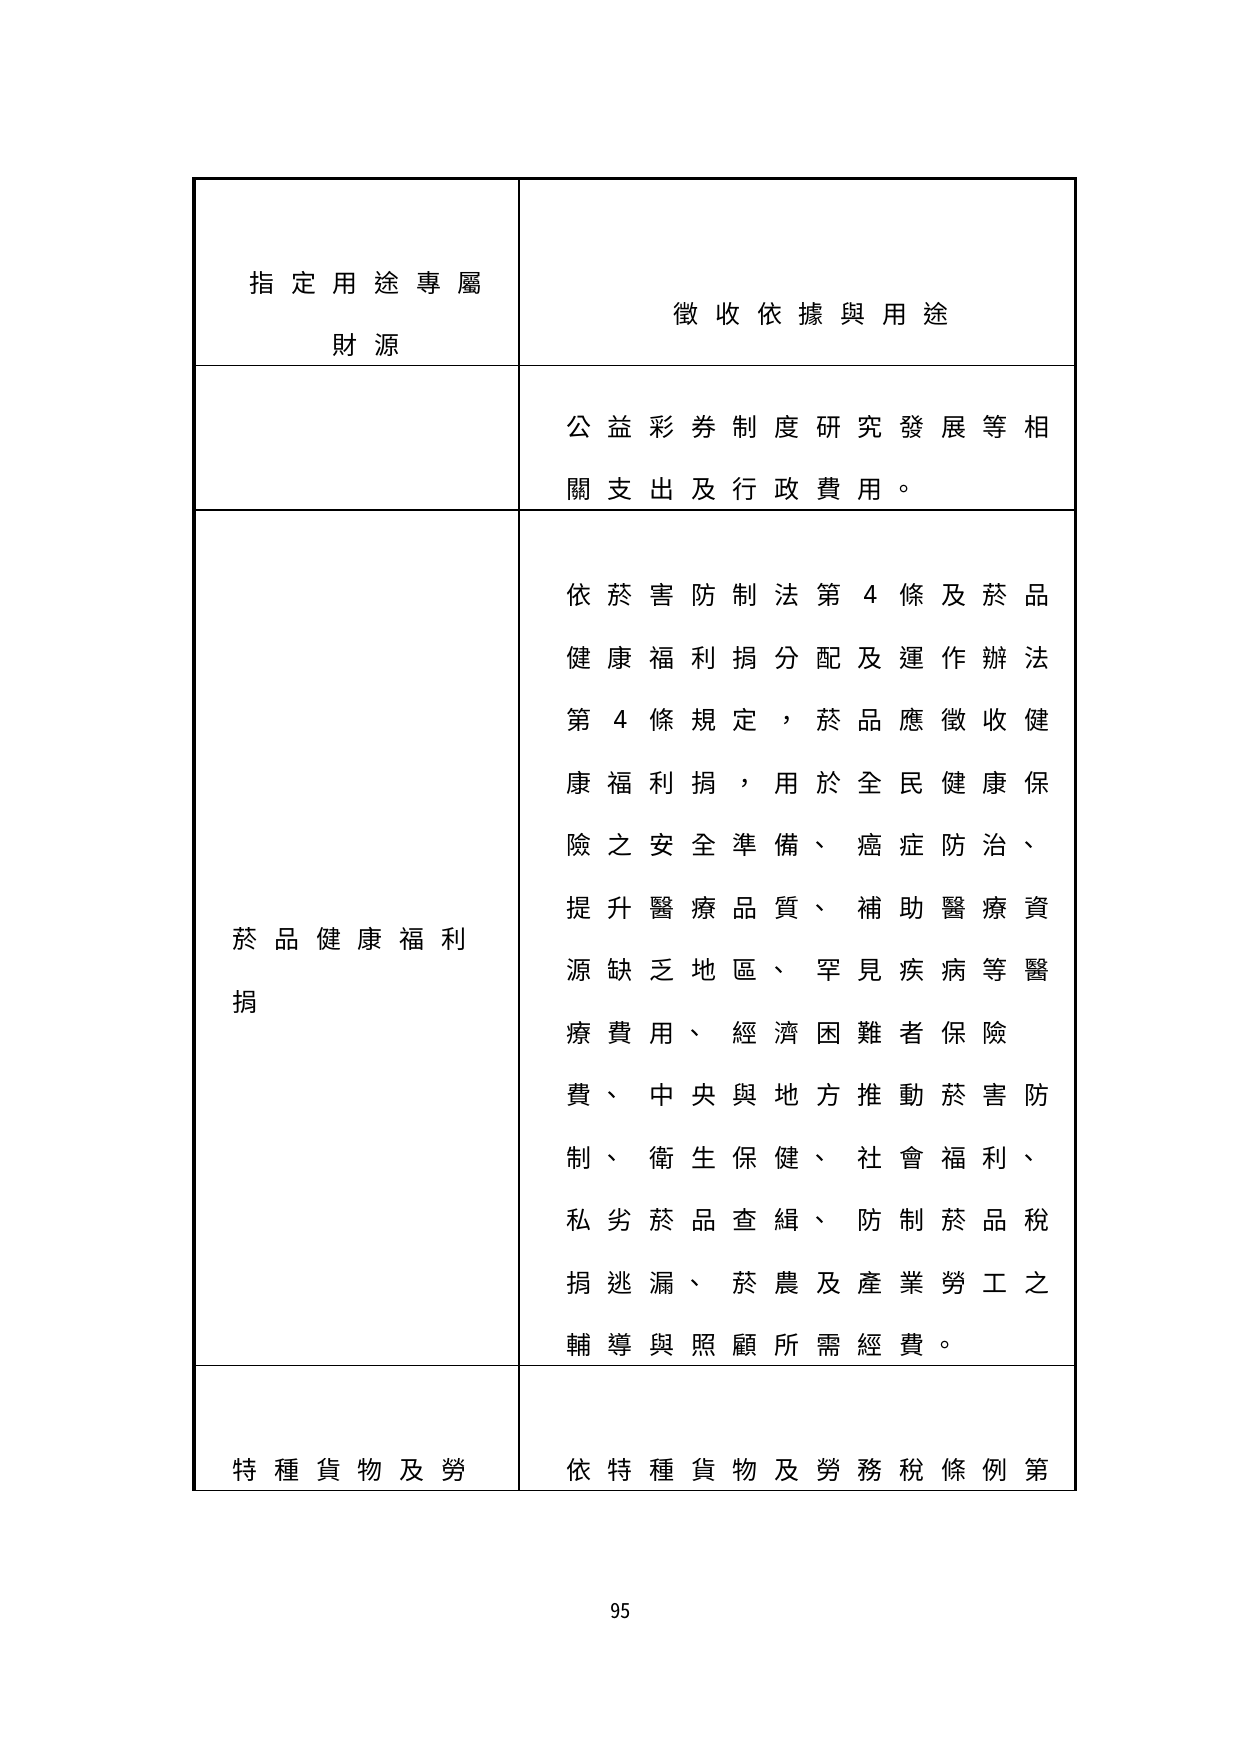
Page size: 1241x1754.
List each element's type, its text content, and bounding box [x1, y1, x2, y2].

table_cell [196, 366, 518, 509]
table_cell 依菸害防制法第4條及菸品健康福利捐分配及運作辦法第4條規定，菸品應徵收健康福利捐，用於全民健康保險之安全準備、癌症防治、提升醫療品質、補助醫療資源缺乏地區、罕見疾病等醫療費用、經濟困難者保險費、中央與地方推動菸害防制、衛生保健、社會福利、私劣菸品查緝、防制菸品稅捐逃漏、菸農及產業勞工之輔導與照顧所需經費。 [520, 511, 1074, 1365]
table_cell 依特種貨物及勞務稅條例第 [520, 1366, 1074, 1490]
table_header 徵收依據與用途 [520, 180, 1074, 365]
table_cell 特種貨物及勞 [196, 1366, 518, 1490]
table_cell 公益彩券制度研究發展等相關支出及行政費用。 [520, 366, 1074, 509]
table_header 指定用途專屬財源 [196, 180, 518, 365]
table_cell 菸品健康福利捐 [196, 511, 518, 1365]
